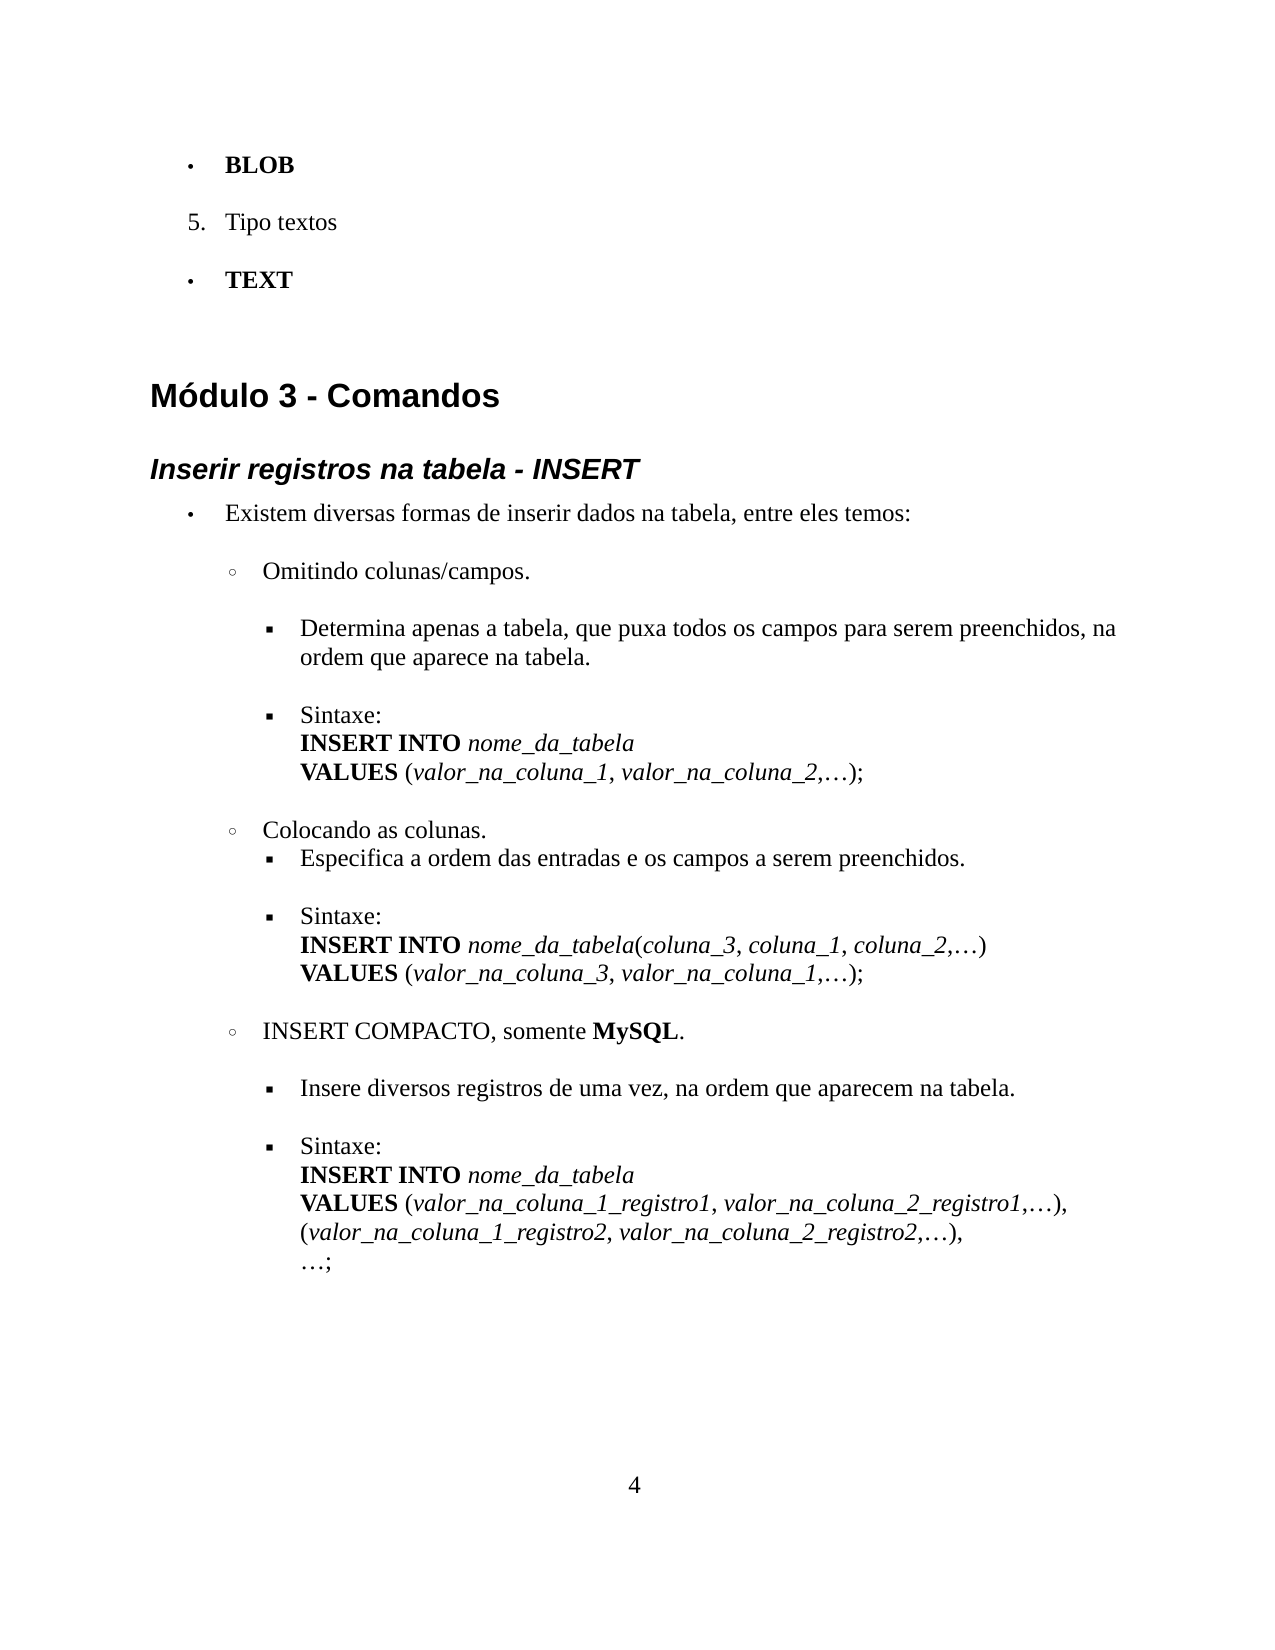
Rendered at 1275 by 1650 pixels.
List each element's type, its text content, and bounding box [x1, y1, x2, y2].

list Colocando as colunas. [225, 815, 1125, 843]
list Tipo textos [187, 207, 1125, 265]
list Determina apenas a tabela, que puxa todos os campos para serem preenchidos, na ordem que aparece na tabela. [262, 613, 1125, 700]
list Existem diversas formas de inserir dados na tabela, entre eles temos: [187, 498, 1125, 556]
subtitle Módulo 3 - Comandos [150, 376, 1125, 415]
list BLOB [187, 150, 1125, 207]
subtitle Inserir registros na tabela - INSERT [150, 452, 1125, 486]
list Sintaxe: INSERT INTO nome_da_tabela VALUES (valor_na_coluna_1_registro1, valor_na_coluna_2_registro1,…), (valor_na_coluna_1_registro2, valor_na_coluna_2_registro2,…), …; [262, 1131, 1125, 1303]
list INSERT COMPACTO, somente MySQL. [225, 1016, 1125, 1073]
list Omitindo colunas/campos. [225, 556, 1125, 613]
list Insere diversos registros de uma vez, na ordem que aparecem na tabela. [262, 1073, 1125, 1131]
list Especifica a ordem das entradas e os campos a serem preenchidos. [262, 843, 1125, 901]
list TEXT [187, 265, 1125, 322]
list Sintaxe: INSERT INTO nome_da_tabela VALUES (valor_na_coluna_1, valor_na_coluna_2,…); [262, 700, 1125, 815]
list Sintaxe: INSERT INTO nome_da_tabela(coluna_3, coluna_1, coluna_2,…) VALUES (valor_na_coluna_3, valor_na_coluna_1,…); [262, 901, 1125, 1016]
